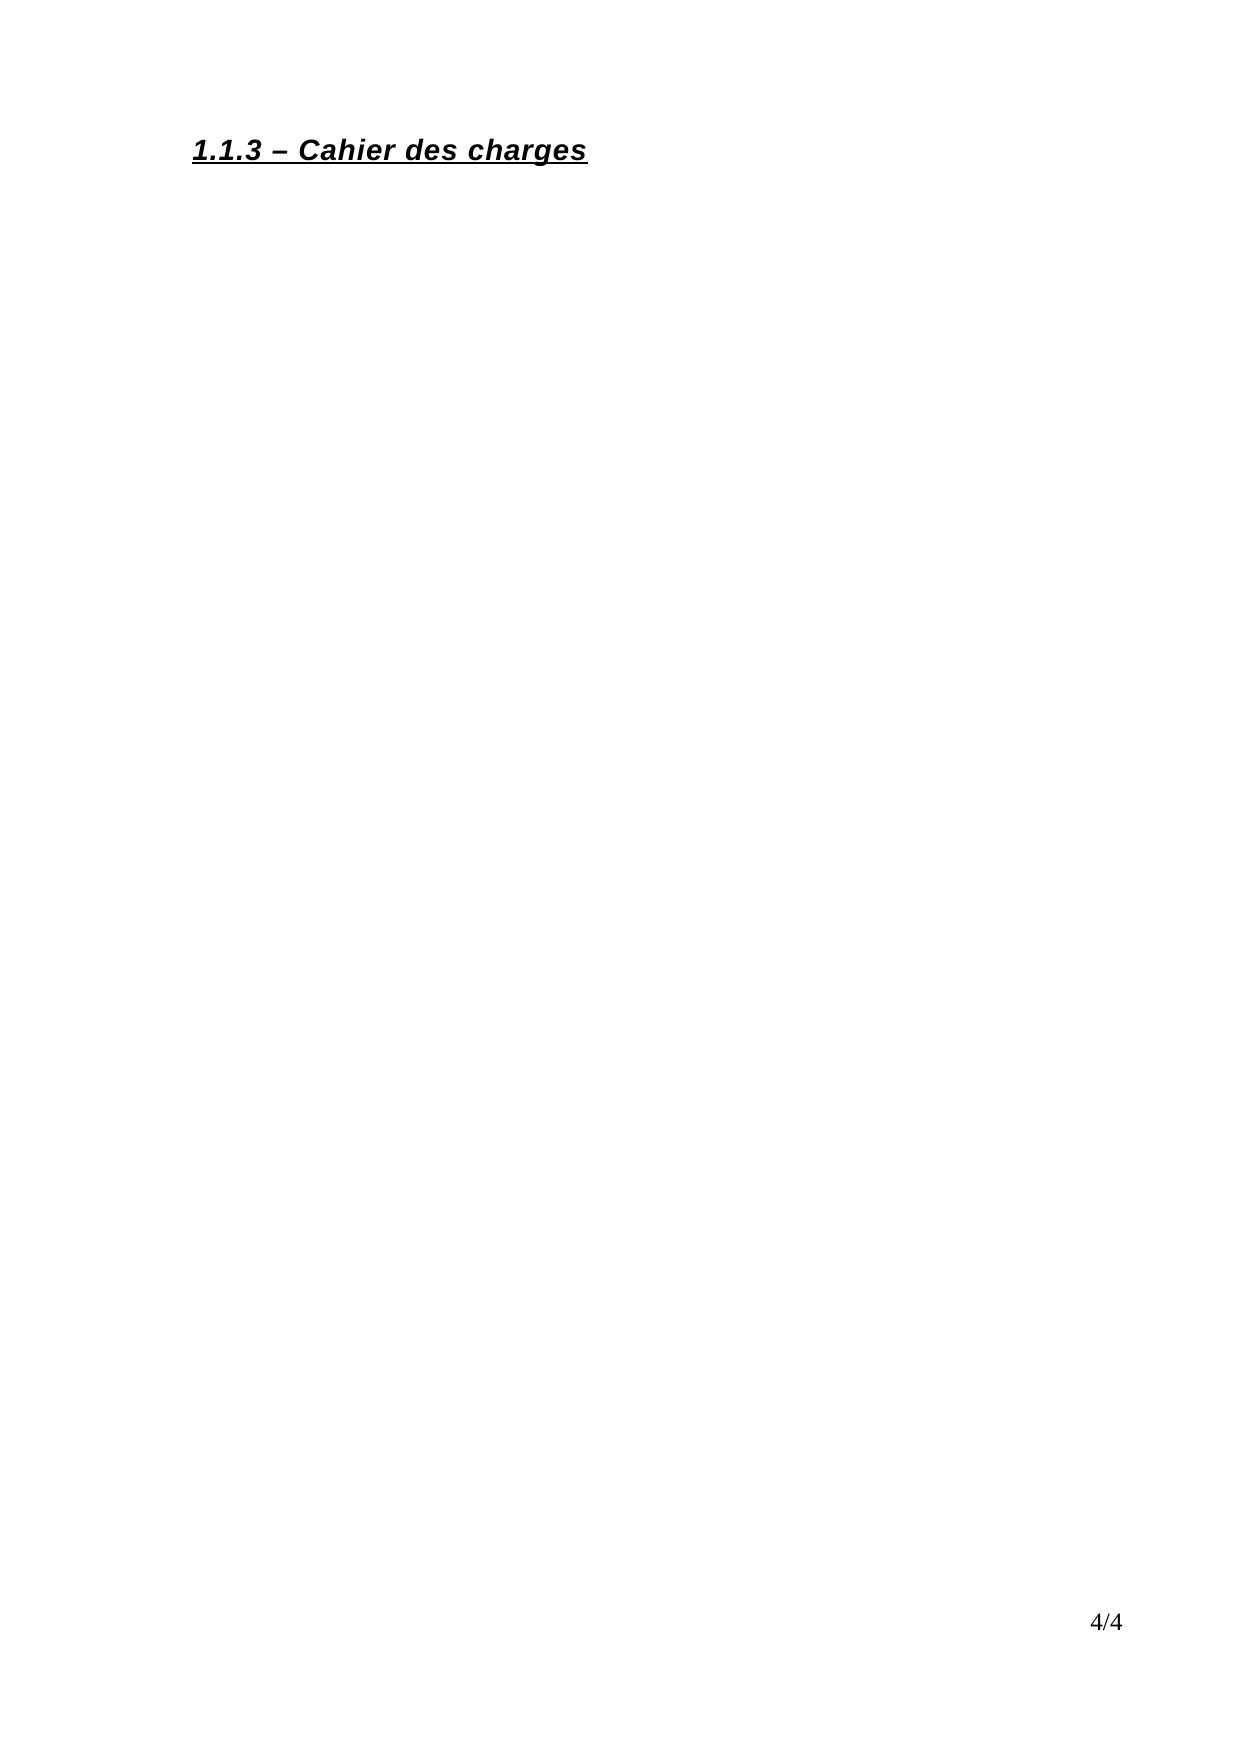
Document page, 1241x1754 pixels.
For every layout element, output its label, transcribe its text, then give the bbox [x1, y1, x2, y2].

subtitle 1.1.3 – Cahier des charges [118, 133, 1122, 166]
